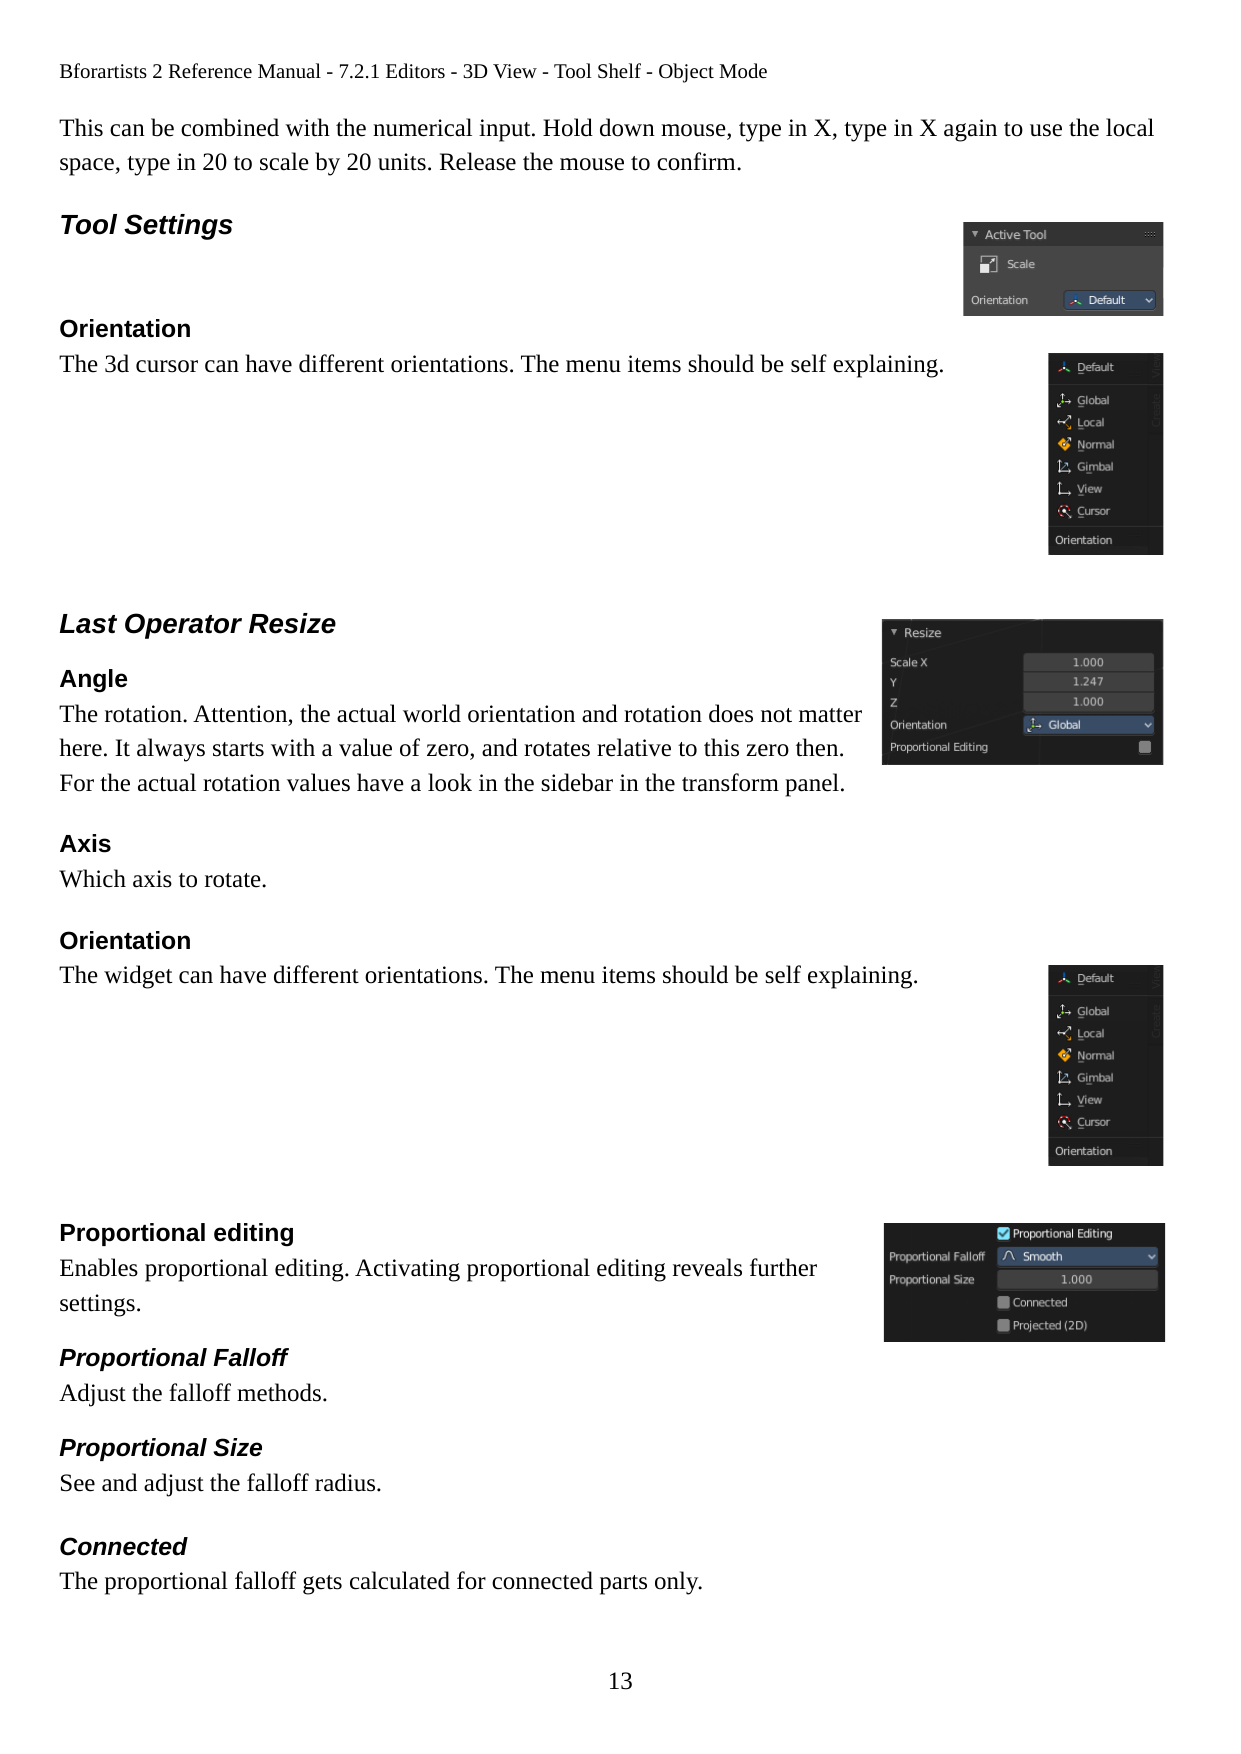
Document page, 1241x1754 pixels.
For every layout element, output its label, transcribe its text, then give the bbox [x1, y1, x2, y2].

picture [881, 619, 1164, 765]
picture [963, 222, 1164, 316]
subtitle Last Operator Resize [59, 607, 1181, 639]
text The widget can have different orientations. The menu items should be self explaining. [59, 961, 1181, 989]
text The rotation. Attention, the actual world orientation and rotation does not matter here. It always starts with a value of zero, and rotates relative to this zero then. For the actual rotation values have a look in the sidebar in the transform panel. [59, 699, 1181, 797]
text The 3d cursor can have different orientations. The menu items should be self explaining. [59, 349, 1181, 378]
subtitle Tool Settings [59, 209, 1181, 241]
picture [1048, 353, 1164, 555]
subtitle Connected [59, 1532, 1181, 1560]
text Which axis to rotate. [59, 864, 1181, 893]
text Adjust the falloff methods. [59, 1378, 1181, 1406]
picture [883, 1223, 1166, 1342]
picture [1048, 965, 1164, 1166]
text Enables proportional editing. Activating proportional editing reveals further settings. [59, 1253, 883, 1316]
subtitle Axis [59, 829, 1181, 858]
subtitle [1164, 664, 1181, 693]
subtitle Angle [59, 664, 881, 693]
subtitle Orientation [59, 926, 1181, 954]
subtitle Orientation [59, 314, 1181, 343]
text This can be combined with the numerical input. Hold down mouse, type in X, type in X again to use the local space, type in 20 to scale by 20 units. Release the mouse to confirm. [59, 113, 1181, 176]
text See and adjust the falloff radius. [59, 1468, 1181, 1497]
text The proportional falloff gets calculated for connected parts only. [59, 1566, 1181, 1595]
subtitle Proportional editing [59, 1218, 1181, 1247]
subtitle Proportional Falloff [59, 1343, 1181, 1371]
subtitle Proportional Size [59, 1433, 1181, 1462]
